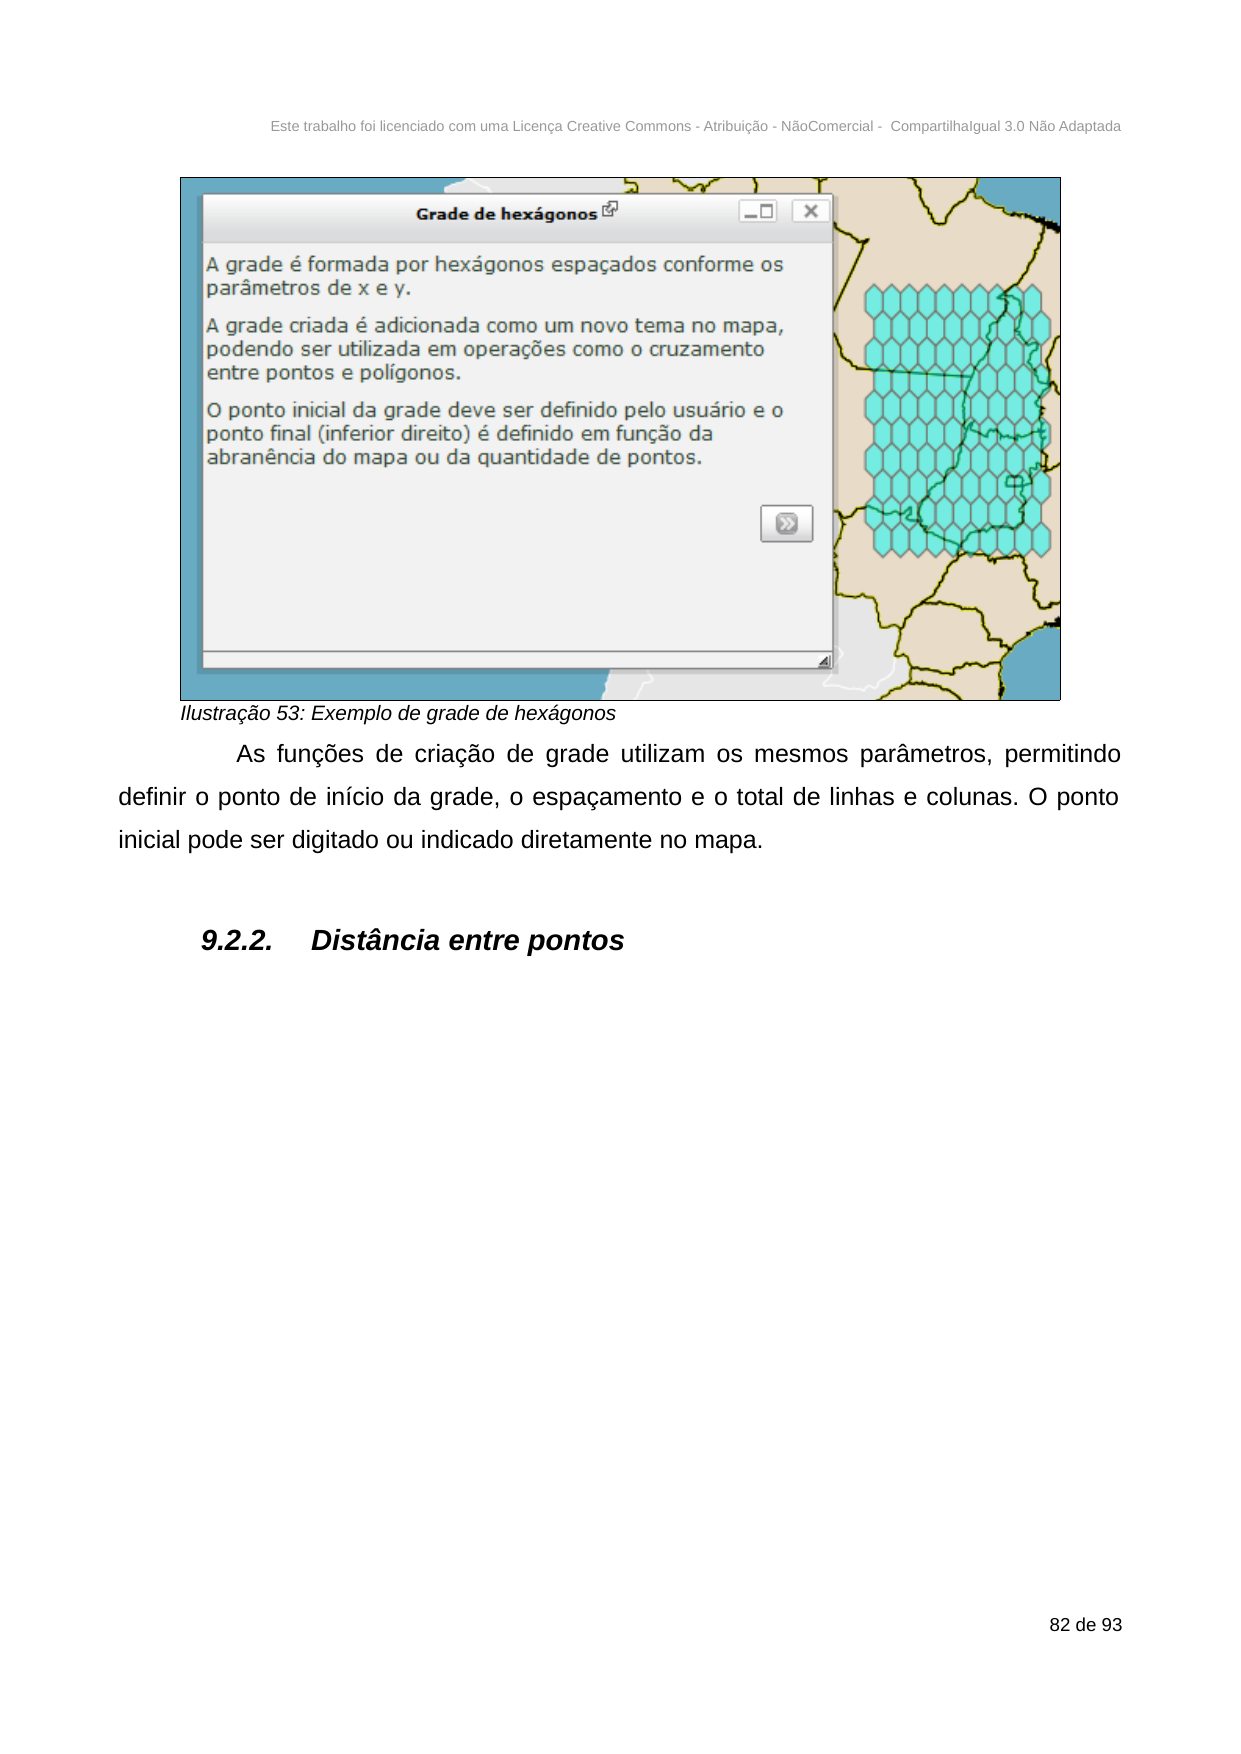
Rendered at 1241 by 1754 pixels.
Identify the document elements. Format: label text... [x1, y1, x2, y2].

text As funções de criação de grade utilizam os mesmos parâmetros, permitindo definir o ponto de início da grade, o espaçamento e o total de linhas e colunas. O ponto inicial pode ser digitado ou indicado diretamente no mapa. [118, 164, 1122, 854]
subtitle Distância entre pontos [163, 923, 1122, 956]
picture [181, 178, 1060, 700]
text Ilustração 53: Exemplo de grade de hexágonos [180, 701, 1060, 724]
